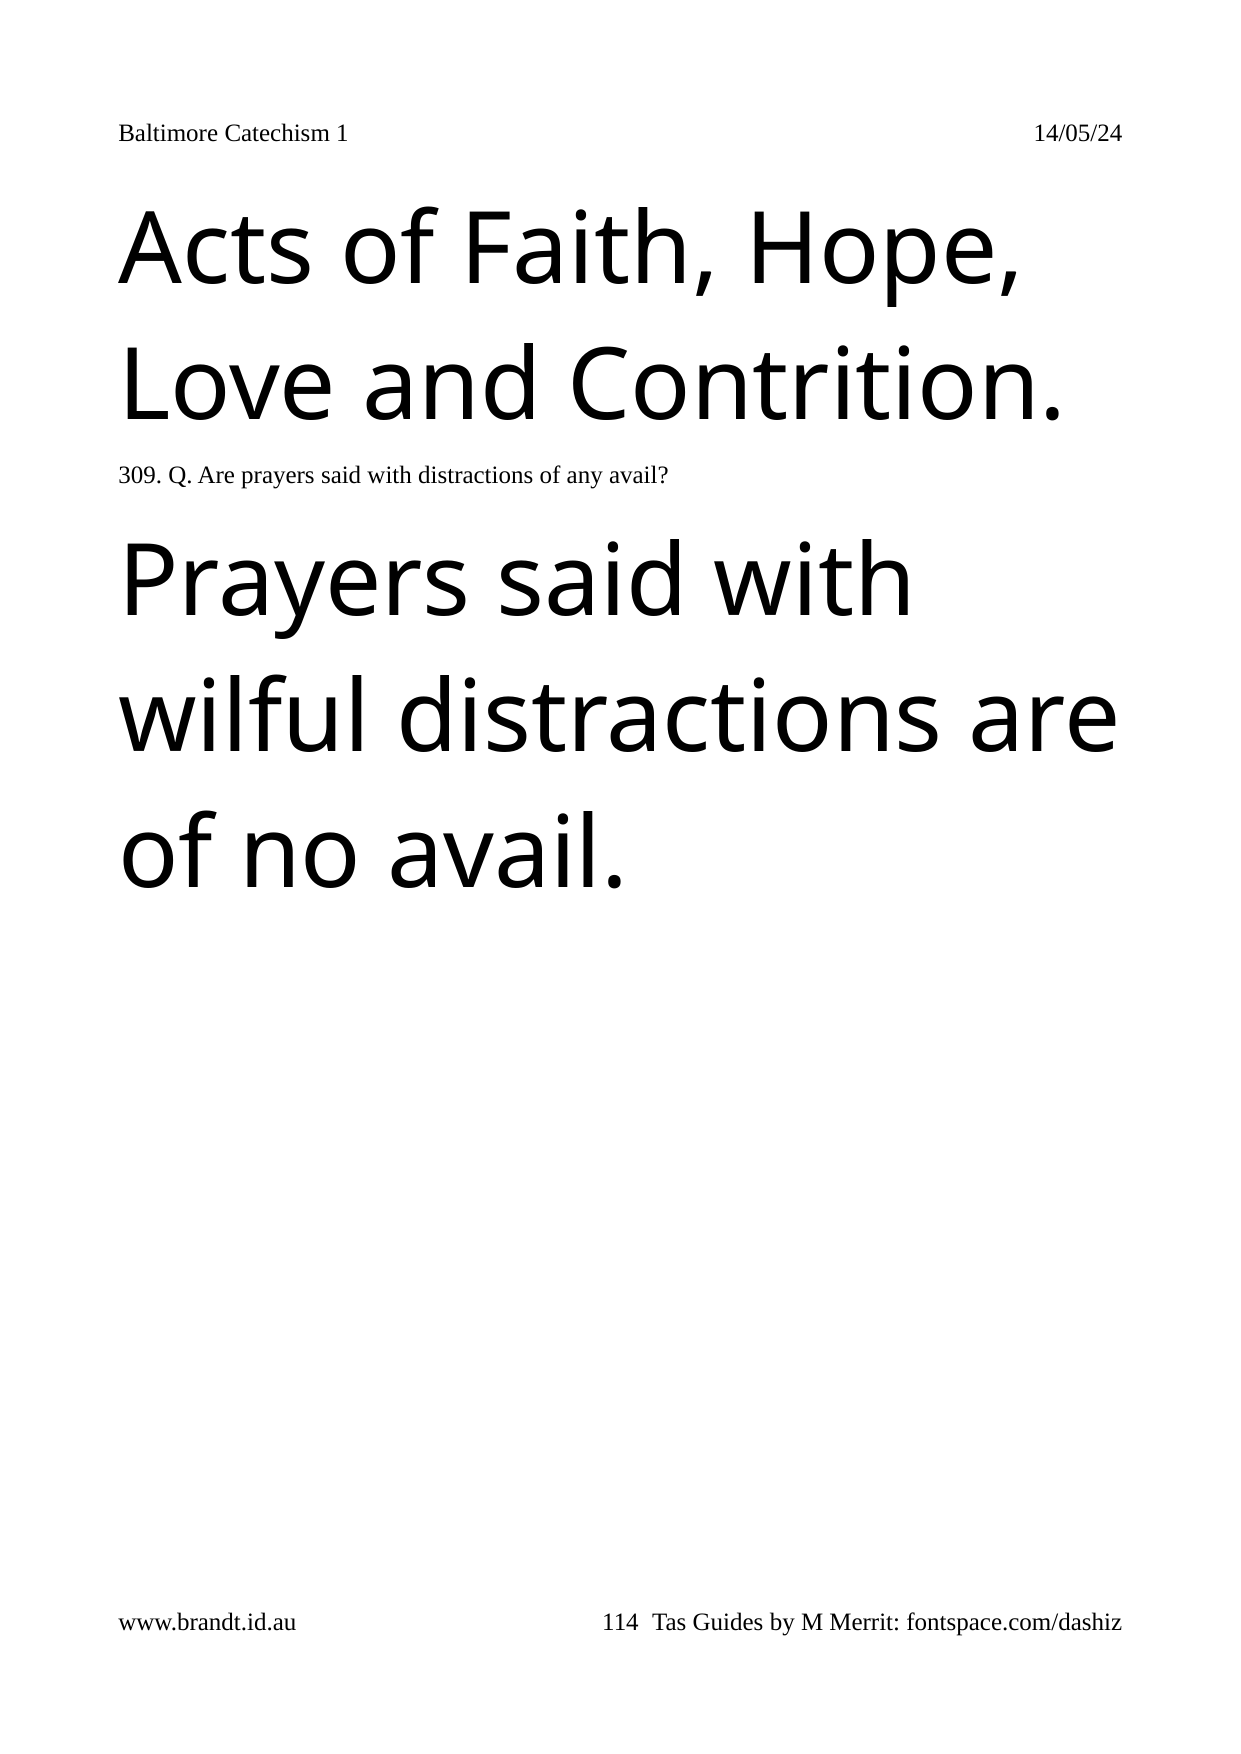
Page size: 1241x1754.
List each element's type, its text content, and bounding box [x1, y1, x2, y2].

text Prayers said with wilful distractions are of no avail. [118, 508, 1122, 917]
text Acts of Faith, Hope, Love and Contrition. [118, 176, 1122, 449]
text 309. Q. Are prayers said with distractions of any avail? [118, 461, 1122, 489]
